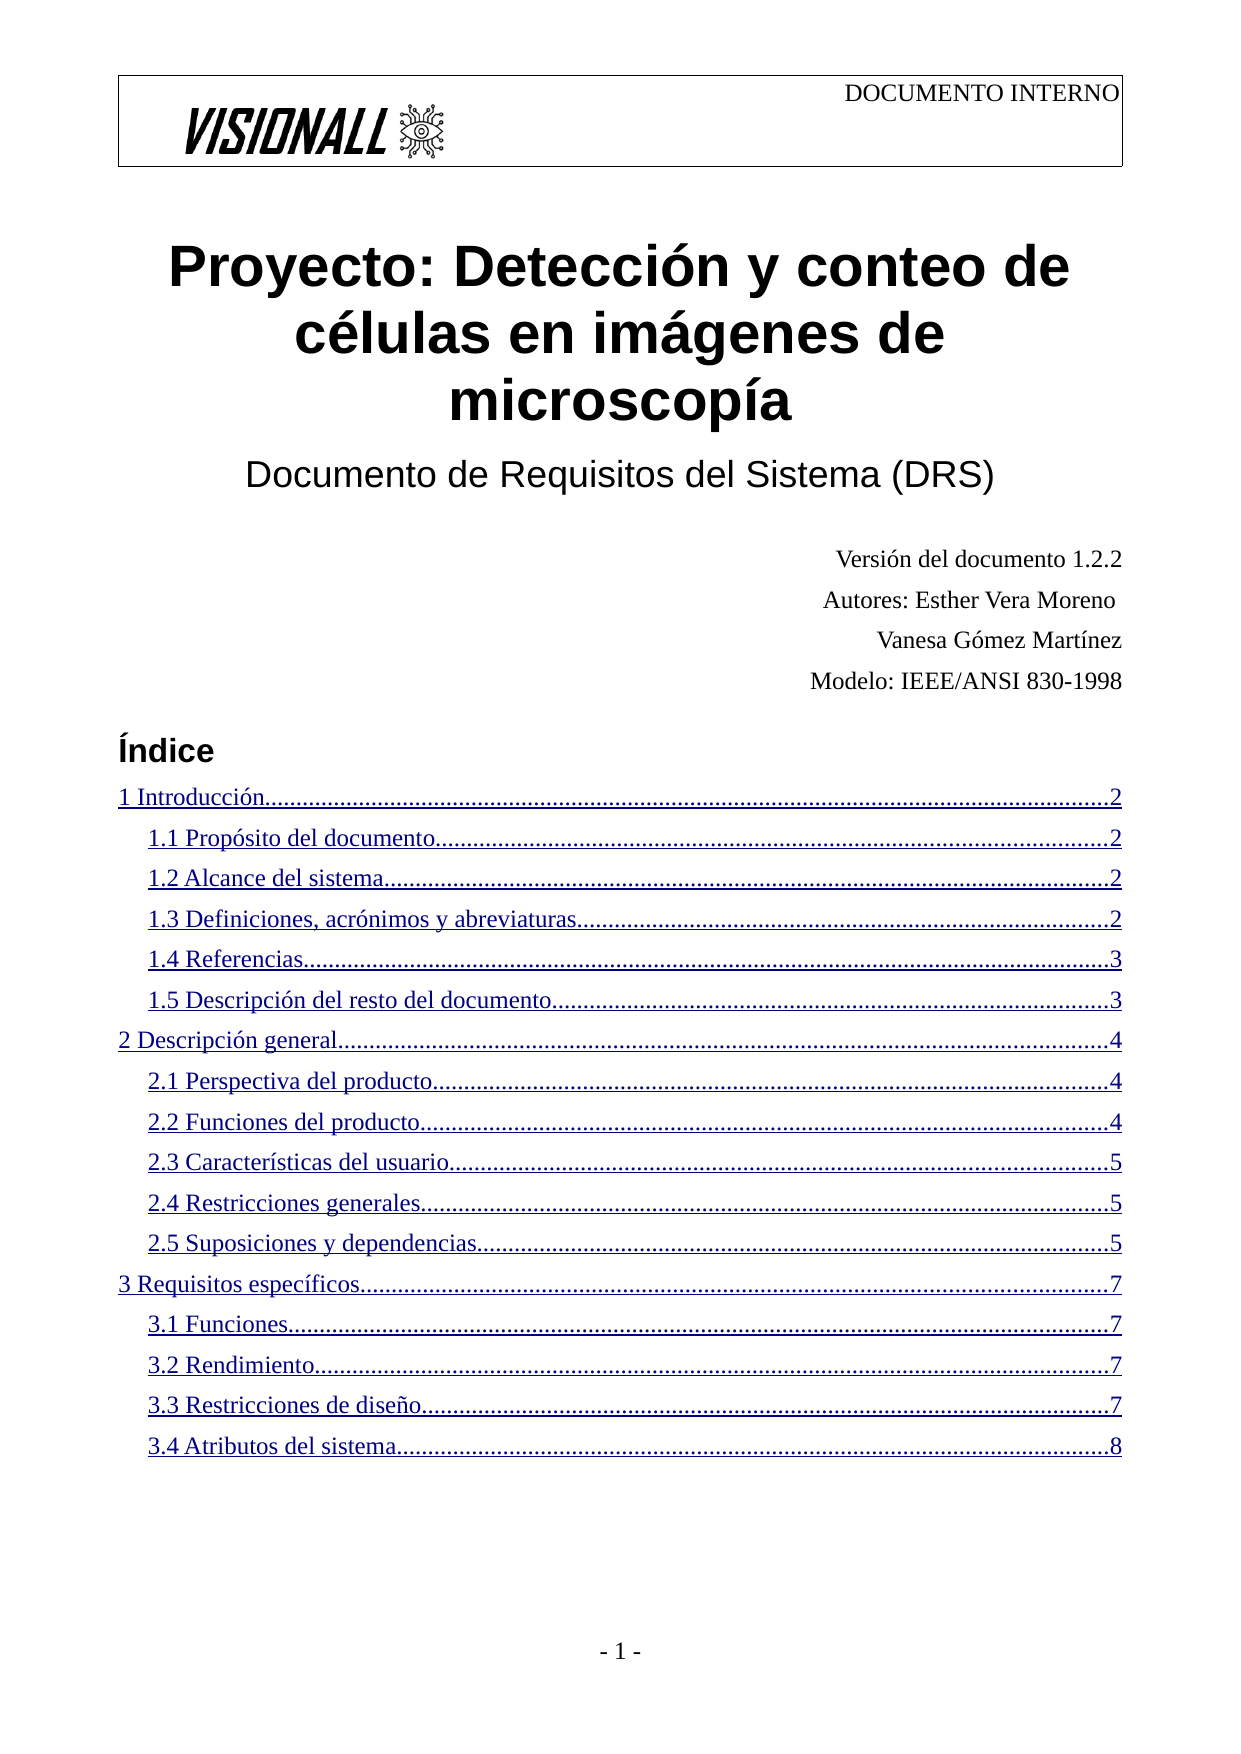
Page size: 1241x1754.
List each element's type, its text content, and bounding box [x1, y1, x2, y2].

text 1.2 Alcance del sistema 2 [148, 863, 1122, 888]
text 1.5 Descripción del resto del documento 3 [148, 985, 1122, 1010]
text Vanesa Gómez Martínez [118, 625, 1122, 654]
text 1.4 Referencias 3 [148, 944, 1122, 969]
text 2.1 Perspectiva del producto 4 [148, 1066, 1122, 1091]
text 3.3 Restricciones de diseño 7 [148, 1390, 1122, 1415]
text Modelo: IEEE/ANSI 830-1998 [118, 666, 1122, 695]
text 1.3 Definiciones, acrónimos y abreviaturas 2 [148, 904, 1122, 929]
text Proyecto: Detección y conteo de células en imágenes de microscopía [118, 232, 1122, 433]
text 2.4 Restricciones generales 5 [148, 1188, 1122, 1213]
subtitle Índice [118, 731, 1122, 770]
text 1.1 Propósito del documento 2 [148, 823, 1122, 848]
text Autores: Esther Vera Moreno [118, 585, 1122, 614]
text Versión del documento 1.2.45 [118, 544, 1122, 573]
text 1 Introducción 2 [118, 782, 1122, 807]
text 2 Descripción general 4 [118, 1026, 1122, 1051]
text 2.2 Funciones del producto 4 [148, 1107, 1122, 1132]
text 3.1 Funciones 7 [148, 1309, 1122, 1334]
text 2.3 Características del usuario 5 [148, 1147, 1122, 1172]
text Documento de Requisitos del Sistema (DRS) [118, 452, 1122, 495]
text 3.2 Rendimiento 7 [148, 1350, 1122, 1375]
text 3.4 Atributos del sistema 8 [148, 1431, 1122, 1456]
text 3 Requisitos específicos 7 [118, 1269, 1122, 1294]
text 2.5 Suposiciones y dependencias 5 [148, 1228, 1122, 1253]
